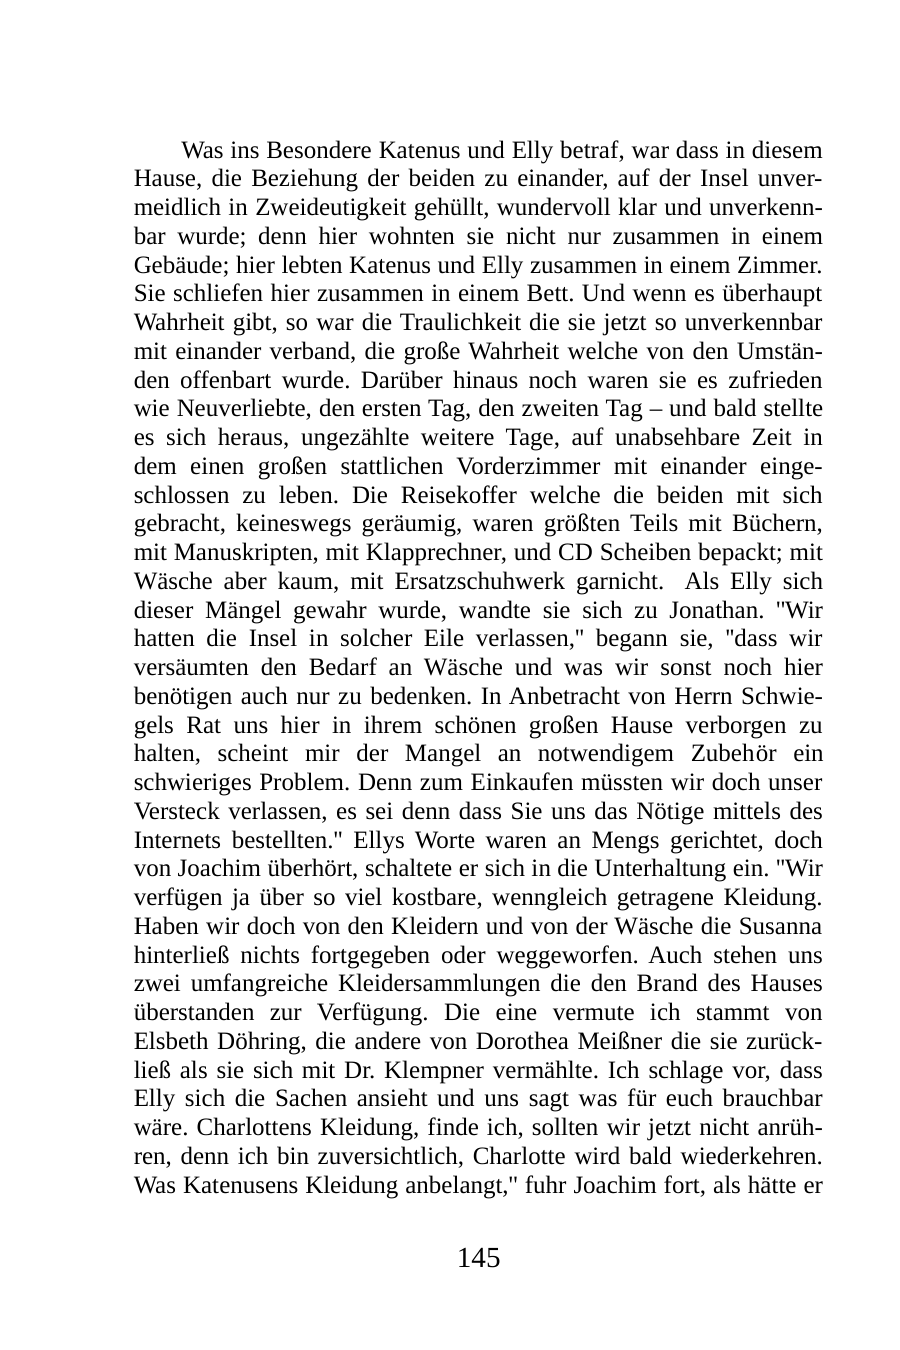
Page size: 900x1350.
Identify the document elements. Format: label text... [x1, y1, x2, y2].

text Was ins Besondere Katenus und Elly betraf, war dass in diesem Hause, die Beziehung der beiden zu einander, auf der Insel unver-meidlich in Zweideutigkeit gehüllt, wundervoll klar und unverkenn-bar wurde; denn hier wohnten sie nicht nur zusammen in einem Gebäude; hier lebten Katenus und Elly zusammen in einem Zimmer. Sie schliefen hier zusammen in einem Bett. Und wenn es überhaupt Wahrheit gibt, so war die Traulichkeit die sie jetzt so unverkennbar mit einander verband, die große Wahrheit welche von den Umstän-den offenbart wurde. Darüber hinaus noch waren sie es zufrieden wie Neuverliebte, den ersten Tag, den zweiten Tag – und bald stellte es sich heraus, ungezählte weitere Tage, auf unabsehbare Zeit in dem einen großen stattlichen Vorderzimmer mit einander einge-schlossen zu leben. Die Reisekoffer welche die beiden mit sich gebracht, keineswegs geräumig, waren größten Teils mit Büchern, mit Manuskripten, mit Klapprechner, und CD Scheiben bepackt; mit Wäsche aber kaum, mit Ersatzschuhwerk garnicht. Als Elly sich dieser Mängel gewahr wurde, wandte sie sich zu Jonathan. ''Wir hatten die Insel in solcher Eile verlassen,'' begann sie, ''dass wir versäumten den Bedarf an Wäsche und was wir sonst noch hier benötigen auch nur zu bedenken. In Anbetracht von Herrn Schwie-gels Rat uns hier in ihrem schönen großen Hause verborgen zu halten, scheint mir der Mangel an notwendigem Zubehör ein schwieriges Problem. Denn zum Einkaufen müssten wir doch unser Versteck verlassen, es sei denn dass Sie uns das Nötige mittels des Internets bestellten.'' Ellys Worte waren an Mengs gerichtet, doch von Joachim überhört, schaltete er sich in die Unterhaltung ein. ''Wir verfügen ja über so viel kostbare, wenngleich getragene Kleidung. Haben wir doch von den Kleidern und von der Wäsche die Susanna hinterließ nichts fortgegeben oder weggeworfen. Auch stehen uns zwei umfangreiche Kleidersammlungen die den Brand des Hauses überstanden zur Verfügung. Die eine vermute ich stammt von Elsbeth Döhring, die andere von Dorothea Meißner die sie zurück-ließ als sie sich mit Dr. Klempner vermählte. Ich schlage vor, dass Elly sich die Sachen ansieht und uns sagt was für euch brauchbar wäre. Charlottens Kleidung, finde ich, sollten wir jetzt nicht anrüh-ren, denn ich bin zuversichtlich, Charlotte wird bald wiederkehren. Was Katenusens Kleidung anbelangt,'' fuhr Joachim fort, als hätte er [133, 135, 823, 1198]
